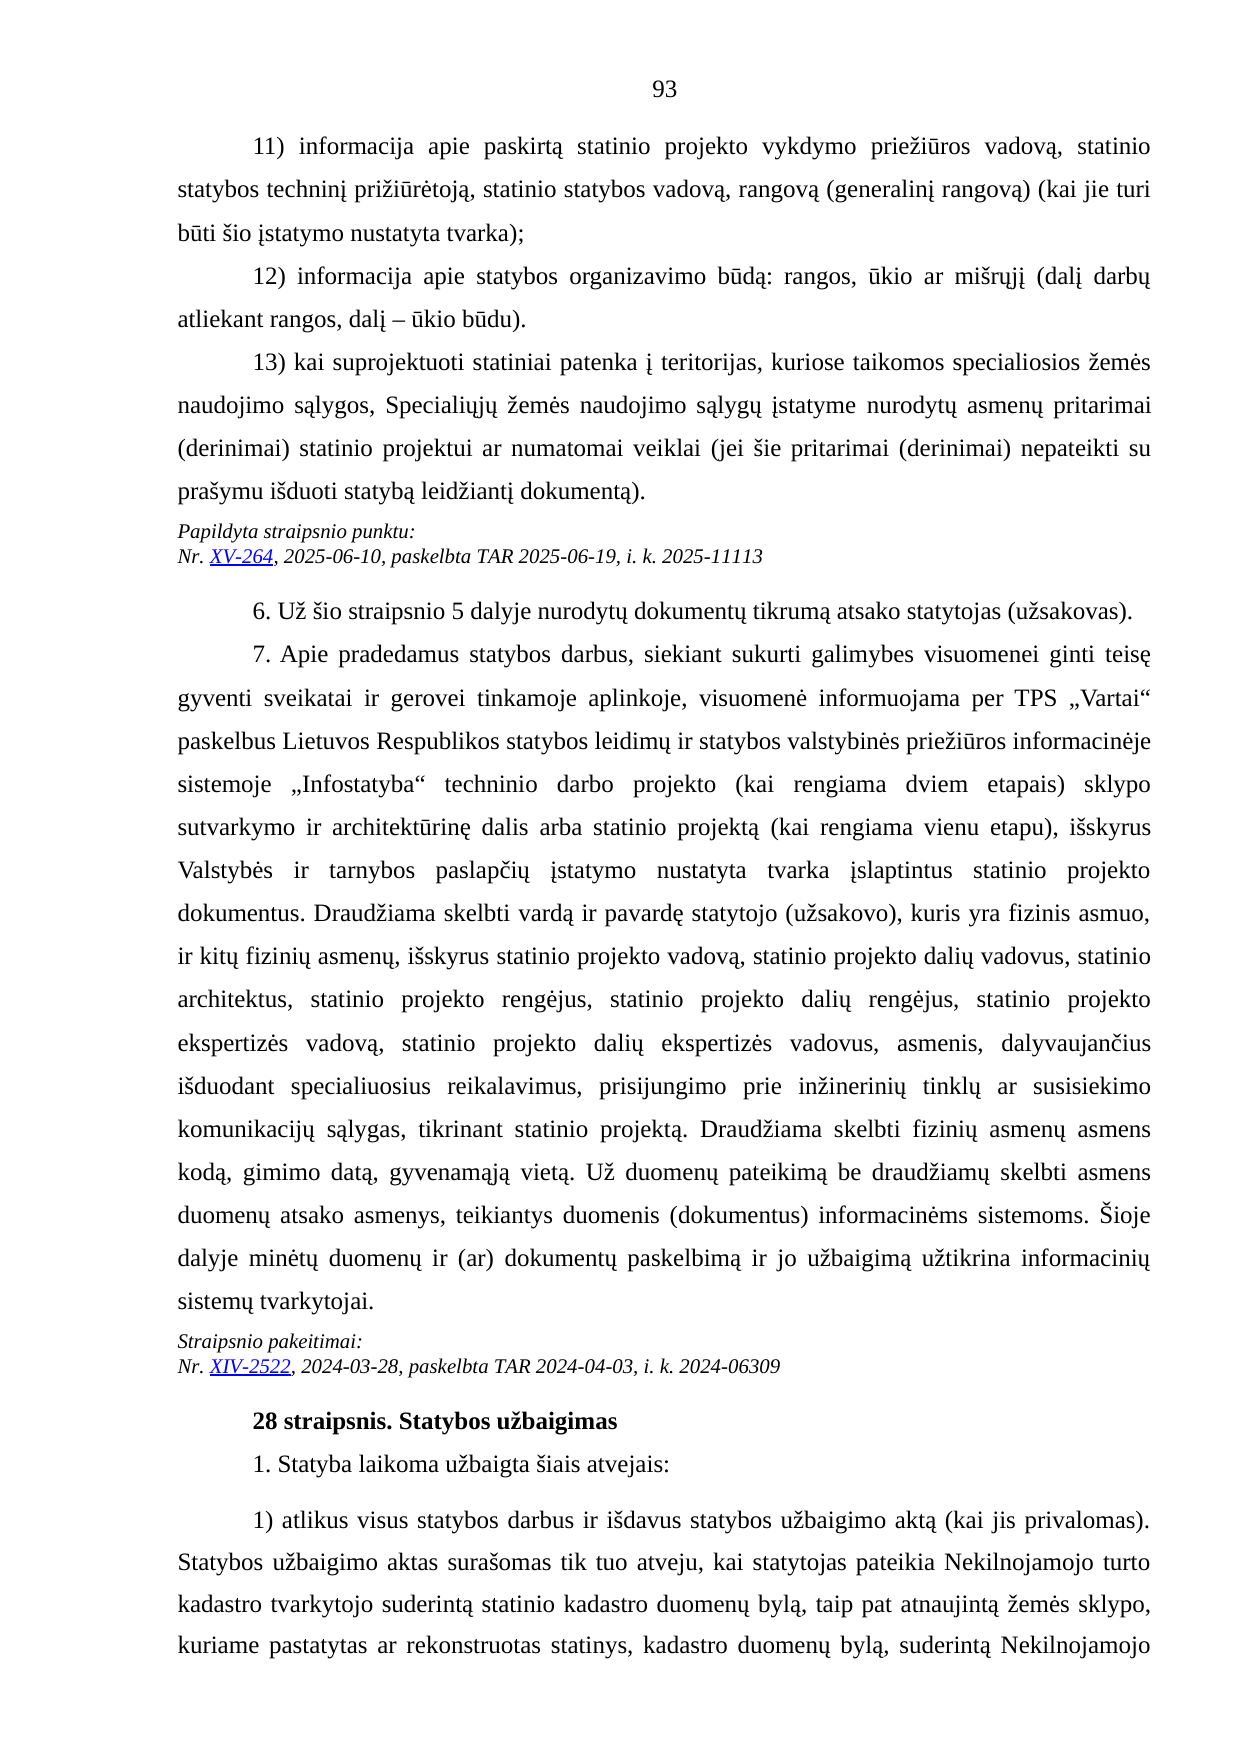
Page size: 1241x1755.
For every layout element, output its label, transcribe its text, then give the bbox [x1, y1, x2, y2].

text 13) kai suprojektuoti statiniai patenka į teritorijas, kuriose taikomos specialiosios žemės naudojimo sąlygos, Specialiųjų žemės naudojimo sąlygų įstatyme nurodytų asmenų pritarimai (derinimai) statinio projektui ar numatomai veiklai (jei šie pritarimai (derinimai) nepateikti su prašymu išduoti statybą leidžiantį dokumentą). [177, 347, 1152, 505]
text Nr. XV-264, 2025-06-10, paskelbta TAR 2025-06-19, i. k. 2025-11113 [177, 543, 1152, 568]
text Papildyta straipsnio punktu: [177, 519, 1152, 543]
text Nr. XIV-2522, 2024-03-28, paskelbta TAR 2024-04-03, i. k. 2024-06309 [177, 1353, 1152, 1378]
text 7. Apie pradedamus statybos darbus, siekiant sukurti galimybes visuomenei ginti teisę gyventi sveikatai ir gerovei tinkamoje aplinkoje, visuomenė informuojama per TPS „Vartai“ paskelbus Lietuvos Respublikos statybos leidimų ir statybos valstybinės priežiūros informacinėje sistemoje „Infostatyba“ techninio darbo projekto (kai rengiama dviem etapais) sklypo sutvarkymo ir architektūrinę dalis arba statinio projektą (kai rengiama vienu etapu), išskyrus Valstybės ir tarnybos paslapčių įstatymo nustatyta tvarka įslaptintus statinio projekto dokumentus. Draudžiama skelbti vardą ir pavardę statytojo (užsakovo), kuris yra fizinis asmuo, ir kitų fizinių asmenų, išskyrus statinio projekto vadovą, statinio projekto dalių vadovus, statinio architektus, statinio projekto rengėjus, statinio projekto dalių rengėjus, statinio projekto ekspertizės vadovą, statinio projekto dalių ekspertizės vadovus, asmenis, dalyvaujančius išduodant specialiuosius reikalavimus, prisijungimo prie inžinerinių tinklų ar susisiekimo komunikacijų sąlygas, tikrinant statinio projektą. Draudžiama skelbti fizinių asmenų asmens kodą, gimimo datą, gyvenamąją vietą. Už duomenų pateikimą be draudžiamų skelbti asmens duomenų atsako asmenys, teikiantys duomenis (dokumentus) informacinėms sistemoms. Šioje dalyje minėtų duomenų ir (ar) dokumentų paskelbimą ir jo užbaigimą užtikrina informacinių sistemų tvarkytojai. [177, 639, 1152, 1315]
text 12) informacija apie statybos organizavimo būdą: rangos, ūkio ar mišrųjį (dalį darbų atliekant rangos, dalį – ūkio būdu). [177, 261, 1152, 333]
text 28 straipsnis. Statybos užbaigimas [177, 1406, 1152, 1435]
text 1. Statyba laikoma užbaigta šiais atvejais: [177, 1449, 1152, 1478]
text 6. Už šio straipsnio 5 dalyje nurodytų dokumentų tikrumą atsako statytojas (užsakovas). [177, 596, 1152, 625]
text 11) informacija apie paskirtą statinio projekto vykdymo priežiūros vadovą, statinio statybos techninį prižiūrėtoją, statinio statybos vadovą, rangovą (generalinį rangovą) (kai jie turi būti šio įstatymo nustatyta tvarka); [177, 131, 1152, 246]
text Straipsnio pakeitimai: [177, 1329, 1152, 1353]
text 1) atlikus visus statybos darbus ir išdavus statybos užbaigimo aktą (kai jis privalomas). Statybos užbaigimo aktas surašomas tik tuo atveju, kai statytojas pateikia Nekilnojamojo turto kadastro tvarkytojo suderintą statinio kadastro duomenų bylą, taip pat atnaujintą žemės sklypo, kuriame pastatytas ar rekonstruotas statinys, kadastro duomenų bylą, suderintą Nekilnojamojo [177, 1493, 1152, 1659]
